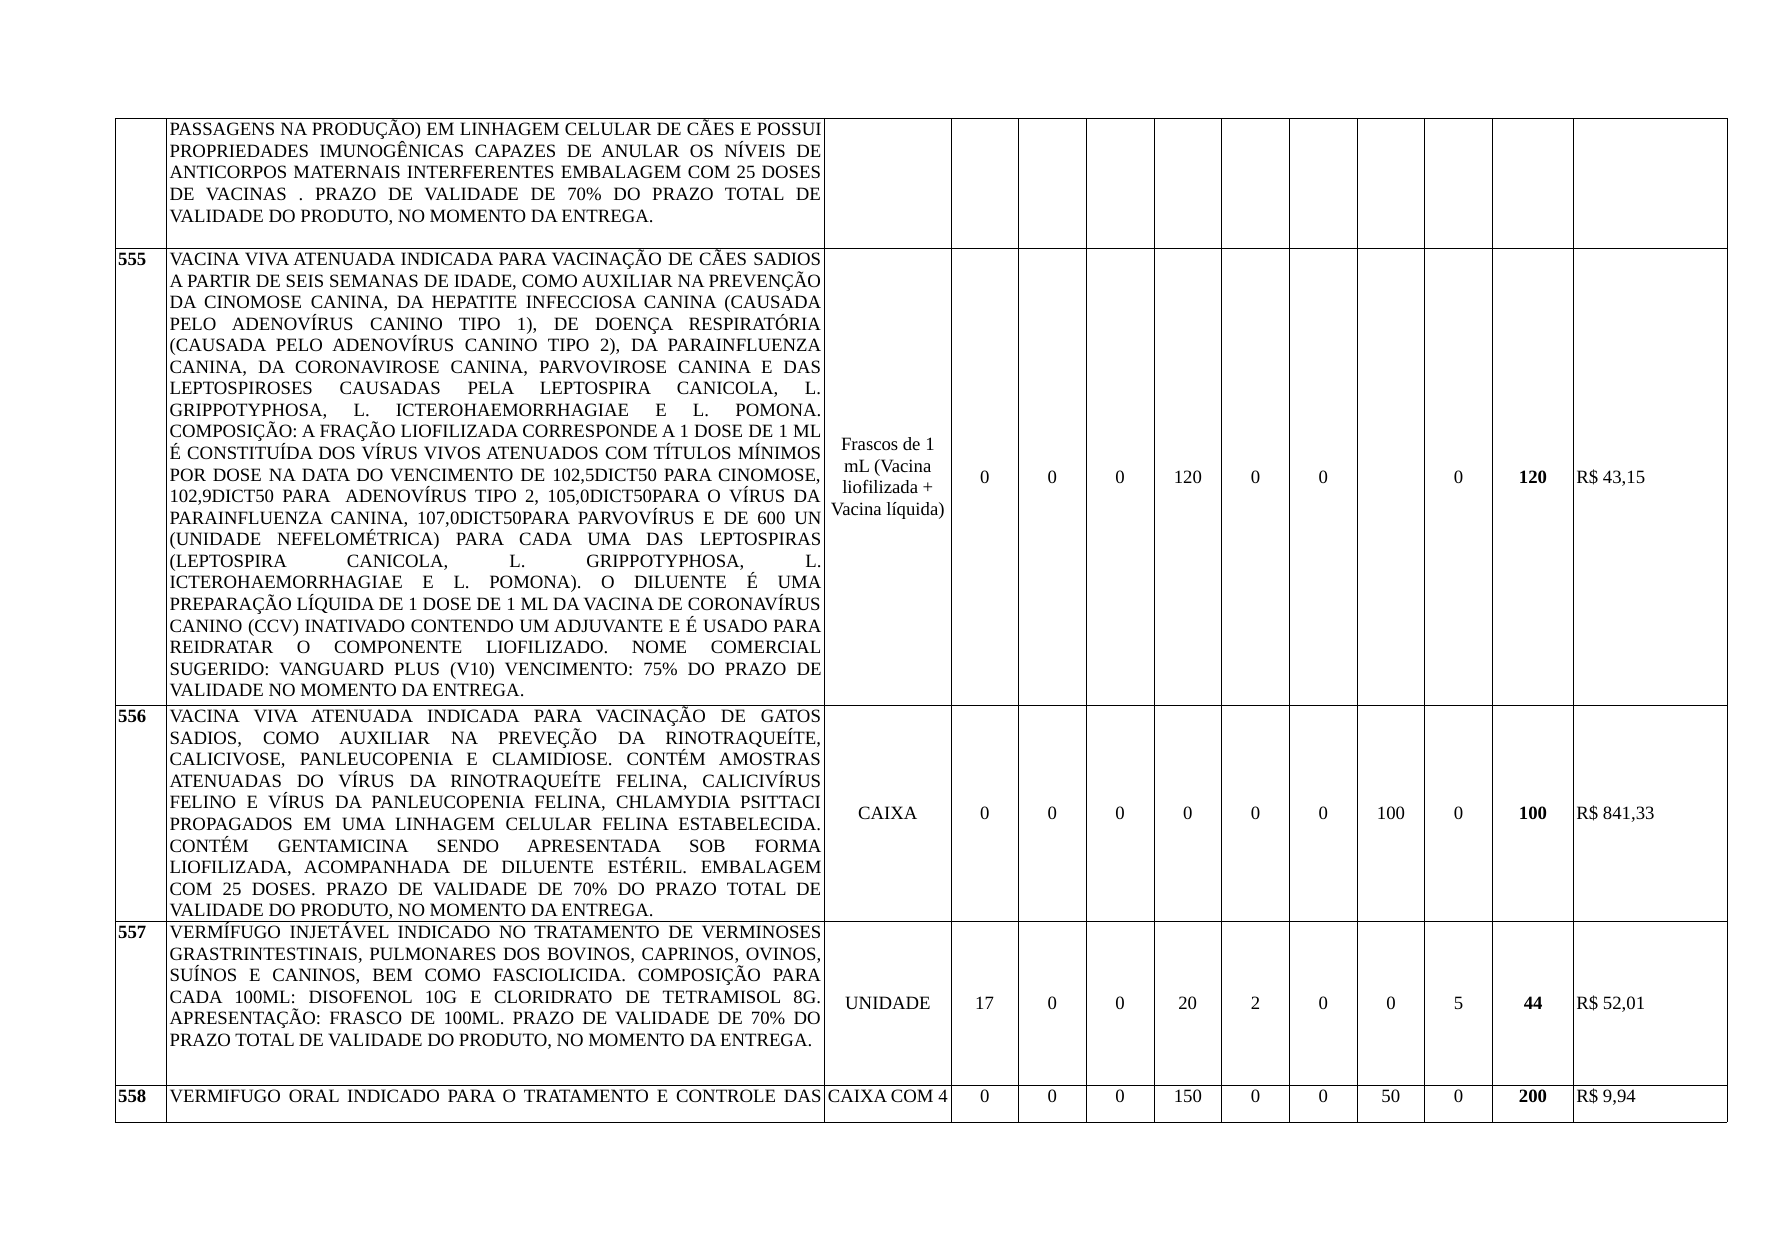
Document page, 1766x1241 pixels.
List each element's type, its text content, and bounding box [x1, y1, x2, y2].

table_cell 150 [1155, 1086, 1221, 1122]
table_cell VACINA VIVA ATENUADA INDICADA PARA VACINAÇÃO DE GATOS SADIOS, COMO AUXILIAR NA PREVEÇÃO DA RINOTRAQUEÍTE, CALICIVOSE, PANLEUCOPENIA E CLAMIDIOSE. CONTÉM AMOSTRAS ATENUADAS DO VÍRUS DA RINOTRAQUEÍTE FELINA, CALICIVÍRUS FELINO E VÍRUS DA PANLEUCOPENIA FELINA, CHLAMYDIA PSITTACI PROPAGADOS EM UMA LINHAGEM CELULAR FELINA ESTABELECIDA. CONTÉM GENTAMICINA SENDO APRESENTADA SOB FORMA LIOFILIZADA, ACOMPANHADA DE DILUENTE ESTÉRIL. EMBALAGEM COM 25 DOSES. PRAZO DE VALIDADE DE 70% DO PRAZO TOTAL DE VALIDADE DO PRODUTO, NO MOMENTO DA ENTREGA. [167, 706, 824, 921]
table_cell 557 [116, 922, 166, 1085]
table_cell [825, 119, 951, 248]
table_cell Frascos de 1 mL (Vacina liofilizada + Vacina líquida) [825, 249, 951, 705]
table_cell [1222, 119, 1289, 248]
table_cell R$ 9,94 [1574, 1086, 1727, 1122]
table_cell 556 [116, 706, 166, 921]
table_cell 0 [1087, 922, 1154, 1085]
table_cell 0 [1290, 1086, 1357, 1122]
table_cell 0 [1425, 1086, 1492, 1122]
table_cell UNIDADE [825, 922, 951, 1085]
table_cell 0 [1019, 249, 1086, 705]
table_cell 120 [1155, 249, 1221, 705]
table_cell [1358, 119, 1424, 248]
table_cell 0 [1290, 922, 1357, 1085]
table_cell [1358, 249, 1424, 705]
table_cell [1019, 119, 1086, 248]
table_cell 0 [1087, 1086, 1154, 1122]
table_cell 0 [1155, 706, 1221, 921]
table_cell [1425, 119, 1492, 248]
table_cell 120 [1493, 249, 1573, 705]
table_cell 555 [116, 249, 166, 705]
table_cell [116, 119, 166, 248]
table_cell 0 [1019, 922, 1086, 1085]
table_cell 200 [1493, 1086, 1573, 1122]
table_cell 558 [116, 1086, 166, 1122]
table_cell [1574, 119, 1727, 248]
table_cell [1290, 119, 1357, 248]
table_cell 100 [1358, 706, 1424, 921]
table_cell 100 [1493, 706, 1573, 921]
table_cell 0 [1087, 249, 1154, 705]
table_cell 0 [1087, 706, 1154, 921]
table_cell 0 [952, 706, 1018, 921]
table_cell 0 [952, 1086, 1018, 1122]
table_cell R$ 841,33 [1574, 706, 1727, 921]
table_cell 50 [1358, 1086, 1424, 1122]
table_cell 0 [952, 249, 1018, 705]
table_cell 0 [1222, 706, 1289, 921]
table_cell R$ 43,15 [1574, 249, 1727, 705]
table_cell 0 [1425, 249, 1492, 705]
table_cell 17 [952, 922, 1018, 1085]
table_cell 2 [1222, 922, 1289, 1085]
table_cell VACINA VIVA ATENUADA INDICADA PARA VACINAÇÃO DE CÃES SADIOS A PARTIR DE SEIS SEMANAS DE IDADE, COMO AUXILIAR NA PREVENÇÃO DA CINOMOSE CANINA, DA HEPATITE INFECCIOSA CANINA (CAUSADA PELO ADENOVÍRUS CANINO TIPO 1), DE DOENÇA RESPIRATÓRIA (CAUSADA PELO ADENOVÍRUS CANINO TIPO 2), DA PARAINFLUENZA CANINA, DA CORONAVIROSE CANINA, PARVOVIROSE CANINA E DAS LEPTOSPIROSES CAUSADAS PELA LEPTOSPIRA CANICOLA, L. GRIPPOTYPHOSA, L. ICTEROHAEMORRHAGIAE E L. POMONA. COMPOSIÇÃO: A FRAÇÃO LIOFILIZADA CORRESPONDE A 1 DOSE DE 1 ML É CONSTITUÍDA DOS VÍRUS VIVOS ATENUADOS COM TÍTULOS MÍNIMOS POR DOSE NA DATA DO VENCIMENTO DE 102,5DICT50 PARA CINOMOSE, 102,9DICT50 PARA ADENOVÍRUS TIPO 2, 105,0DICT50PARA O VÍRUS DA PARAINFLUENZA CANINA, 107,0DICT50PARA PARVOVÍRUS E DE 600 UN (UNIDADE NEFELOMÉTRICA) PARA CADA UMA DAS LEPTOSPIRAS (LEPTOSPIRA CANICOLA, L. GRIPPOTYPHOSA, L. ICTEROHAEMORRHAGIAE E L. POMONA). O DILUENTE É UMA PREPARAÇÃO LÍQUIDA DE 1 DOSE DE 1 ML DA VACINA DE CORONAVÍRUS CANINO (CCV) INATIVADO CONTENDO UM ADJUVANTE E É USADO PARA REIDRATAR O COMPONENTE LIOFILIZADO. NOME COMERCIAL SUGERIDO: VANGUARD PLUS (V10) VENCIMENTO: 75% DO PRAZO DE VALIDADE NO MOMENTO DA ENTREGA. [167, 249, 824, 705]
table_cell 0 [1019, 1086, 1086, 1122]
table_cell 44 [1493, 922, 1573, 1085]
table_cell [1155, 119, 1221, 248]
table_cell 0 [1019, 706, 1086, 921]
table_cell 0 [1358, 922, 1424, 1085]
table_cell [952, 119, 1018, 248]
table_cell 0 [1222, 1086, 1289, 1122]
table_cell [1087, 119, 1154, 248]
table_cell 0 [1290, 249, 1357, 705]
table_cell 0 [1222, 249, 1289, 705]
table_cell R$ 52,01 [1574, 922, 1727, 1085]
table_cell CAIXA [825, 706, 951, 921]
table_cell 0 [1425, 706, 1492, 921]
table_cell [1493, 119, 1573, 248]
table_cell 20 [1155, 922, 1221, 1085]
table_cell VERMIFUGO ORAL INDICADO PARA O TRATAMENTO E CONTROLE DAS [167, 1086, 824, 1122]
table_cell 5 [1425, 922, 1492, 1085]
table_cell VERMÍFUGO INJETÁVEL INDICADO NO TRATAMENTO DE VERMINOSES GRASTRINTESTINAIS, PULMONARES DOS BOVINOS, CAPRINOS, OVINOS, SUÍNOS E CANINOS, BEM COMO FASCIOLICIDA. COMPOSIÇÃO PARA CADA 100ML: DISOFENOL 10G E CLORIDRATO DE TETRAMISOL 8G. APRESENTAÇÃO: FRASCO DE 100ML. PRAZO DE VALIDADE DE 70% DO PRAZO TOTAL DE VALIDADE DO PRODUTO, NO MOMENTO DA ENTREGA. [167, 922, 824, 1085]
table_cell CAIXA COM 4 [825, 1086, 951, 1122]
table_cell 0 [1290, 706, 1357, 921]
table_cell PASSAGENS NA PRODUÇÃO) EM LINHAGEM CELULAR DE CÃES E POSSUI PROPRIEDADES IMUNOGÊNICAS CAPAZES DE ANULAR OS NÍVEIS DE ANTICORPOS MATERNAIS INTERFERENTES EMBALAGEM COM 25 DOSES DE VACINAS . PRAZO DE VALIDADE DE 70% DO PRAZO TOTAL DE VALIDADE DO PRODUTO, NO MOMENTO DA ENTREGA. [167, 119, 824, 248]
